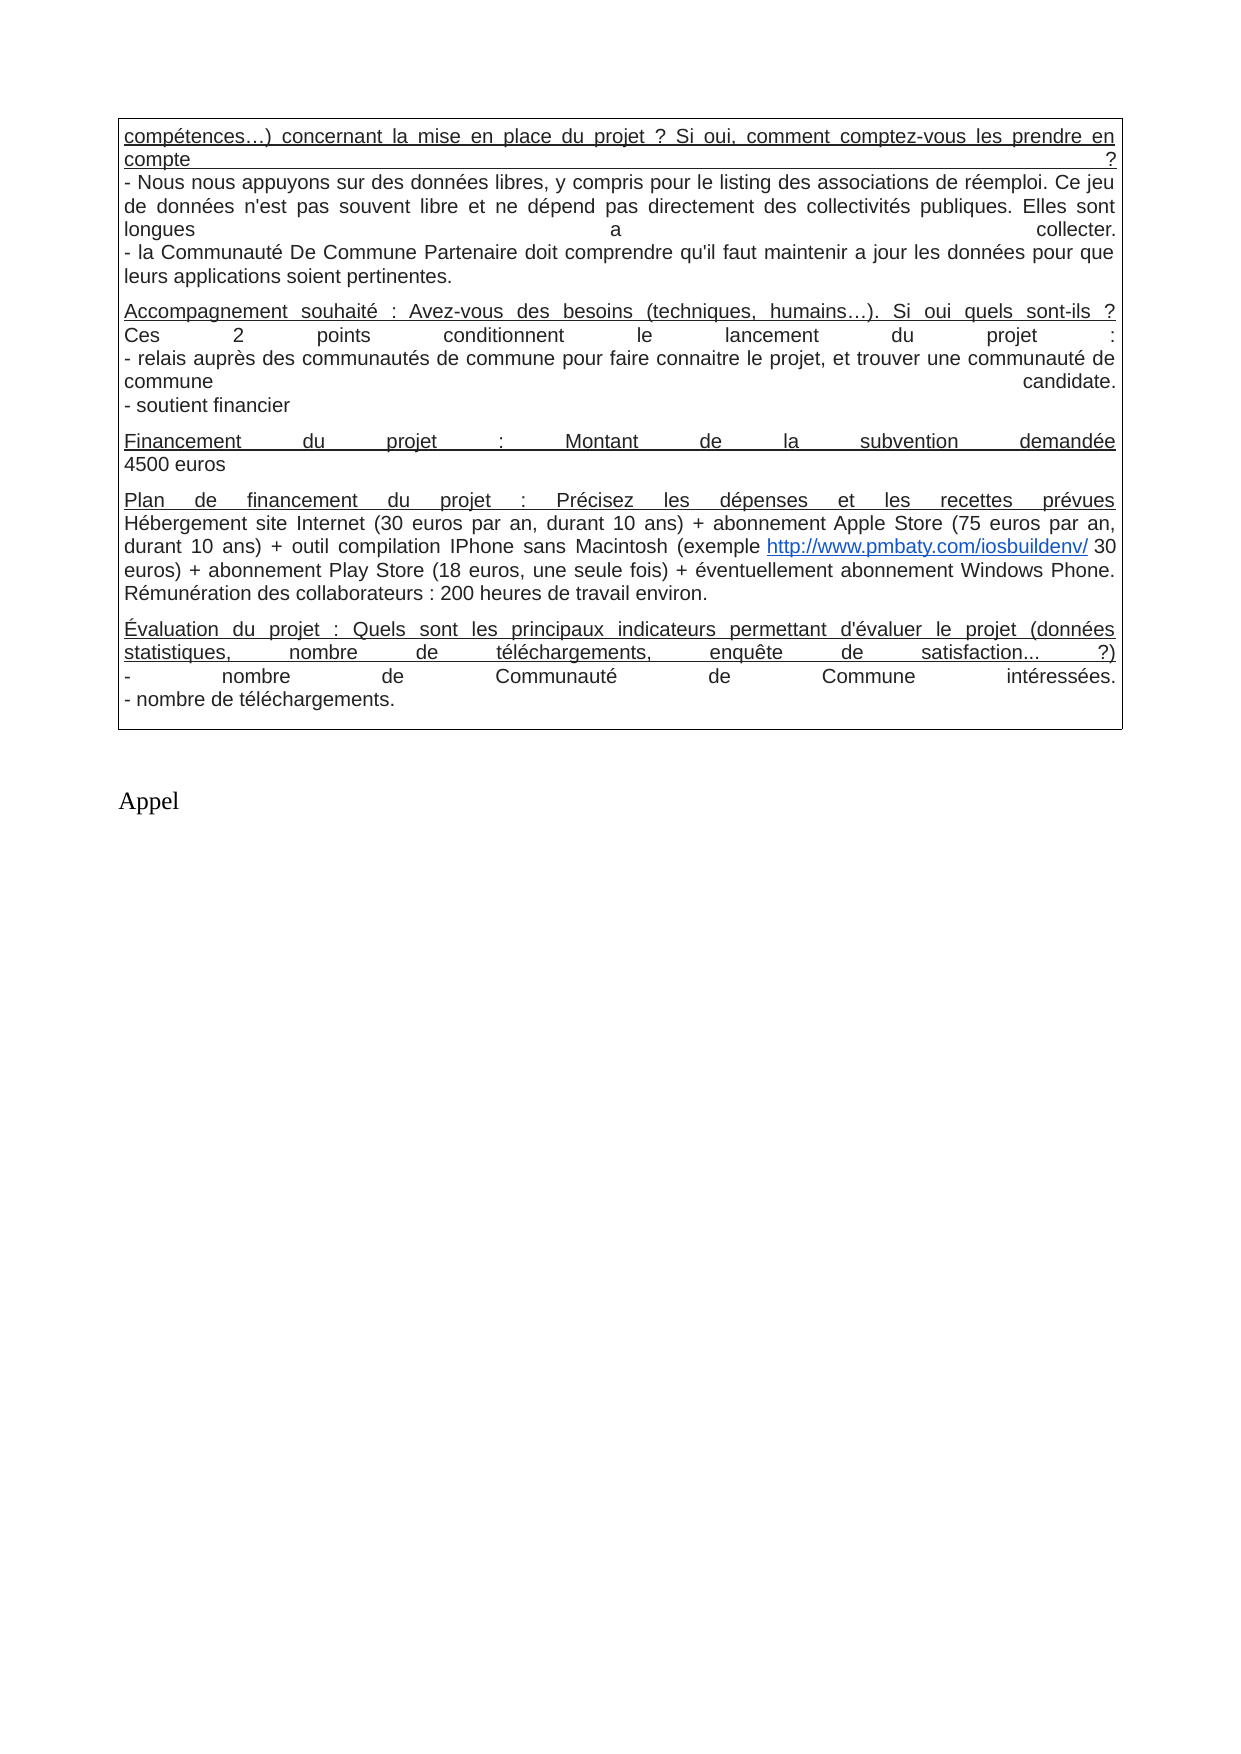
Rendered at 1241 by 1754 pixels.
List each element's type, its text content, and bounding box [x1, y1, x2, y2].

table_cell compétences…) concernant la mise en place du projet ? Si oui, comment comptez-vous les prendre en compte ? - Nous nous appuyons sur des données libres, y compris pour le listing des associations de réemploi. Ce jeu de données n'est pas souvent libre et ne dépend pas directement des collectivités publiques. Elles sont longues a collecter. - la Communauté De Commune Partenaire doit comprendre qu'il faut maintenir a jour les données pour que leurs applications soient pertinentes. Accompagnement souhaité : Avez-vous des besoins (techniques, humains…). Si oui quels sont-ils ? Ces 2 points conditionnent le lancement du projet : - relais auprès des communautés de commune pour faire connaitre le projet, et trouver une communauté de commune candidate. - soutient financier Financement du projet : Montant de la subvention demandée 4500 euros Plan de financement du projet : Précisez les dépenses et les recettes prévues Hébergement site Internet (30 euros par an, durant 10 ans) + abonnement Apple Store (75 euros par an, durant 10 ans) + outil compilation IPhone sans Macintosh (exemple http://www.pmbaty.com/iosbuildenv/ 30 euros) + abonnement Play Store (18 euros, une seule fois) + éventuellement abonnement Windows Phone. Rémunération des collaborateurs : 200 heures de travail environ. Évaluation du projet : Quels sont les principaux indicateurs permettant d'évaluer le projet (données statistiques, nombre de téléchargements, enquête de satisfaction... ?) - nombre de Communauté de Commune intéressées. - nombre de téléchargements. [119, 119, 1122, 729]
text Appel [118, 786, 1122, 815]
